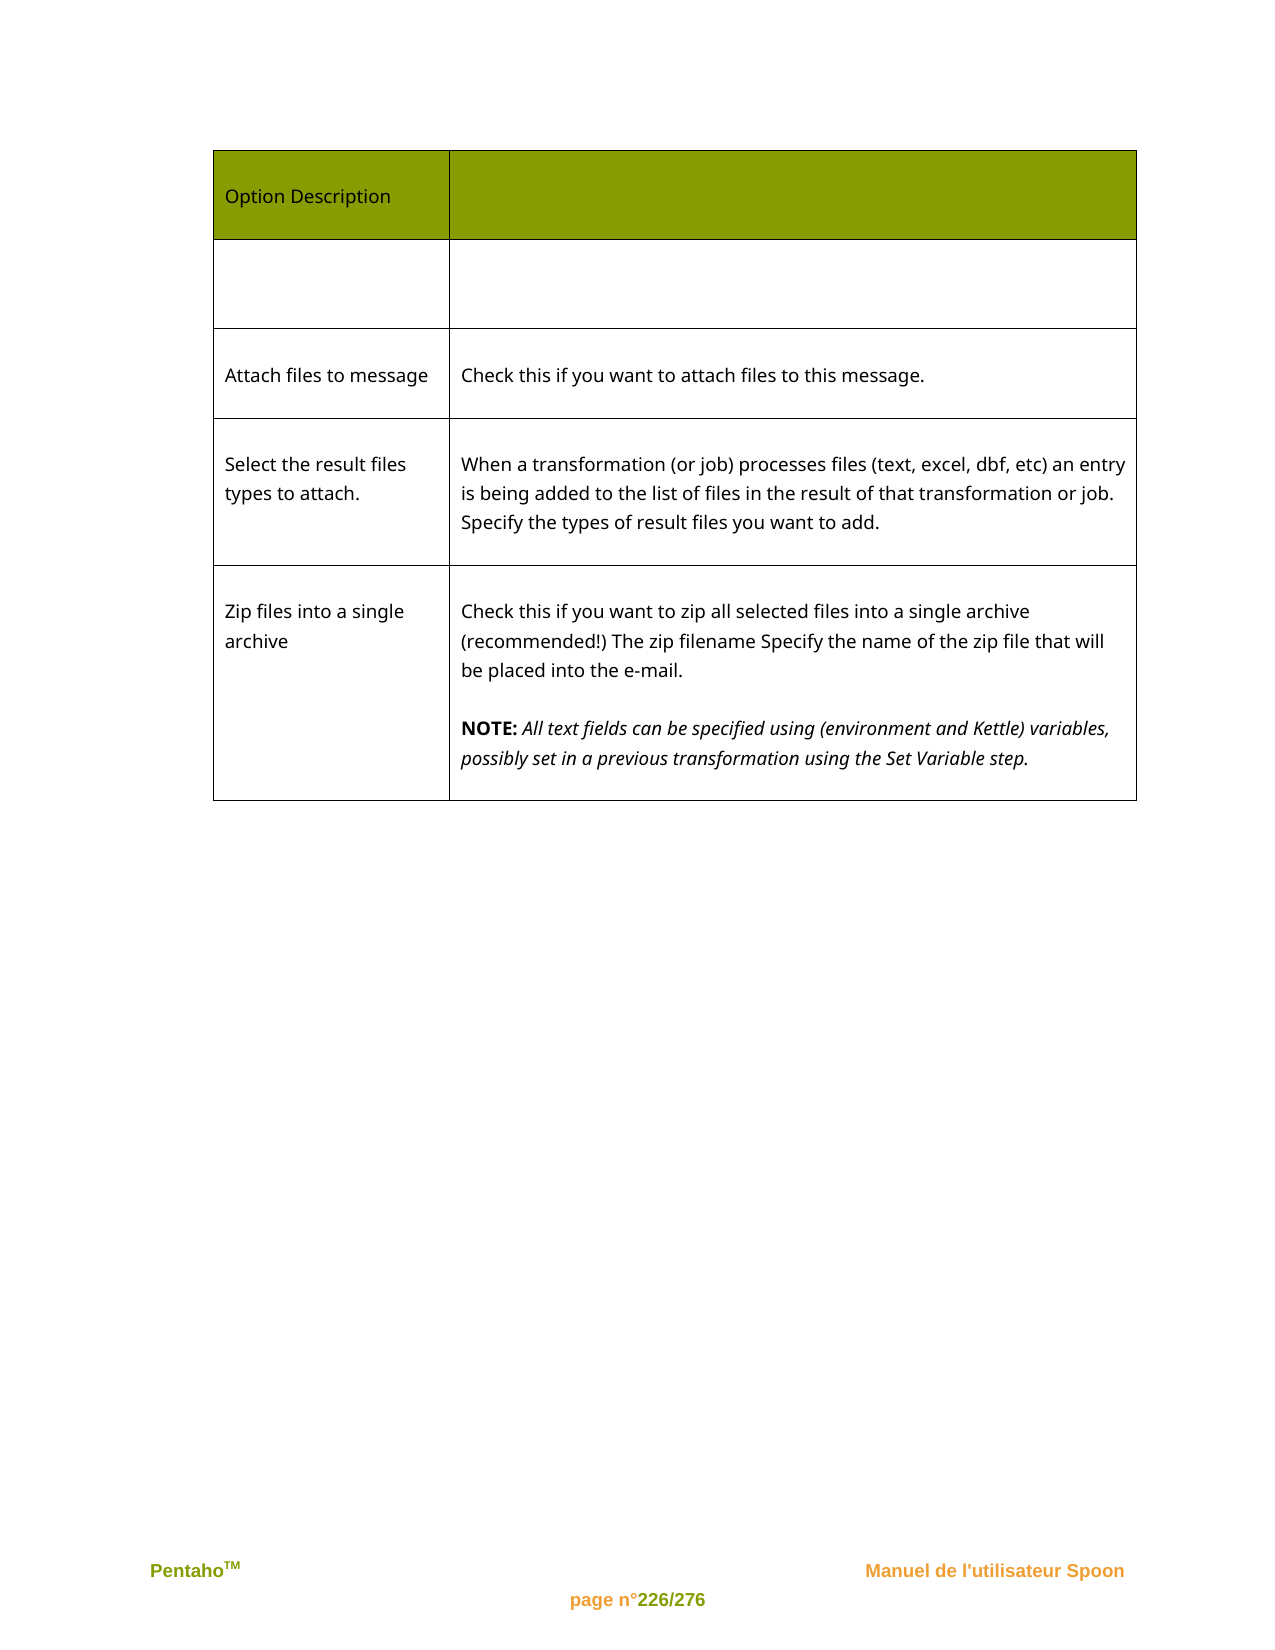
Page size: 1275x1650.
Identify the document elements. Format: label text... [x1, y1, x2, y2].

table_cell Check this if you want to zip all selected files into a single archive (recommended!) The zip filename Specify the name of the zip file that will be placed into the e-mail. NOTE: All text fields can be specified using (environment and Kettle) variables, possibly set in a previous transformation using the Set Variable step. [450, 566, 1136, 800]
table_cell Check this if you want to attach files to this message. [450, 329, 1136, 417]
table_cell When a transformation (or job) processes files (text, excel, dbf, etc) an entry is being added to the list of files in the result of that transformation or job. Specify the types of result files you want to add. [450, 419, 1136, 565]
table_cell Attach files to message [214, 329, 449, 417]
table_header [450, 151, 1136, 239]
table_cell [214, 240, 449, 328]
table_cell [450, 240, 1136, 328]
table_cell Select the result files types to attach. [214, 419, 449, 565]
table_header Option Description [214, 151, 449, 239]
table_cell Zip files into a single archive [214, 566, 449, 800]
